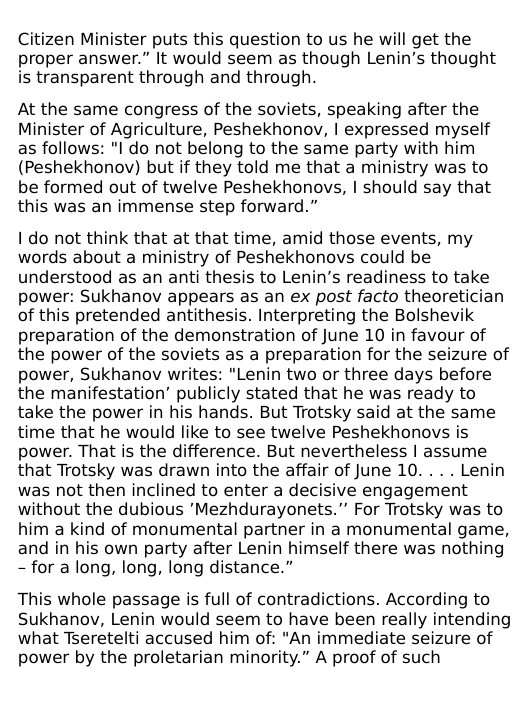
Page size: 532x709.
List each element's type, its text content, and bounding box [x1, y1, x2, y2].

text I do not think that at that time, amid those events, my words about a ministry of Peshekhonovs could be understood as an anti thesis to Lenin’s readiness to take power: Sukhanov appears as an ex post facto theoretician of this pretended antithesis. Interpreting the Bolshevik preparation of the demonstration of June 10 in favour of the power of the soviets as a preparation for the seizure of power, Sukhanov writes: "Lenin two or three days before the manifestation’ publicly stated that he was ready to take the power in his hands. But Trotsky said at the same time that he would like to see twelve Peshekhonovs is power. That is the difference. But nevertheless I assume that Trotsky was drawn into the affair of June 10. . . . Lenin was not then inclined to enter a decisive engagement without the dubious ’Mezhdurayonets.’’ For Trotsky was to him a kind of monumental partner in a monumental game, and in his own party after Lenin himself there was nothing – for a long, long, long distance.” [18, 229, 514, 578]
text Citizen Minister puts this question to us he will get the proper answer.” It would seem as though Lenin’s thought is transparent through and through. [18, 29, 514, 88]
text This whole passage is full of contradictions. According to Sukhanov, Lenin would seem to have been really intending what Tseretelti accused him of: "An immediate seizure of power by the proletarian minority.” A proof of such [18, 590, 514, 668]
text At the same congress of the soviets, speaking after the Minister of Agriculture, Peshekhonov, I expressed myself as follows: "I do not belong to the same party with him (Peshekhonov) but if they told me that a ministry was to be formed out of twelve Peshekhonovs, I should say that this was an immense step forward.” [18, 100, 514, 216]
